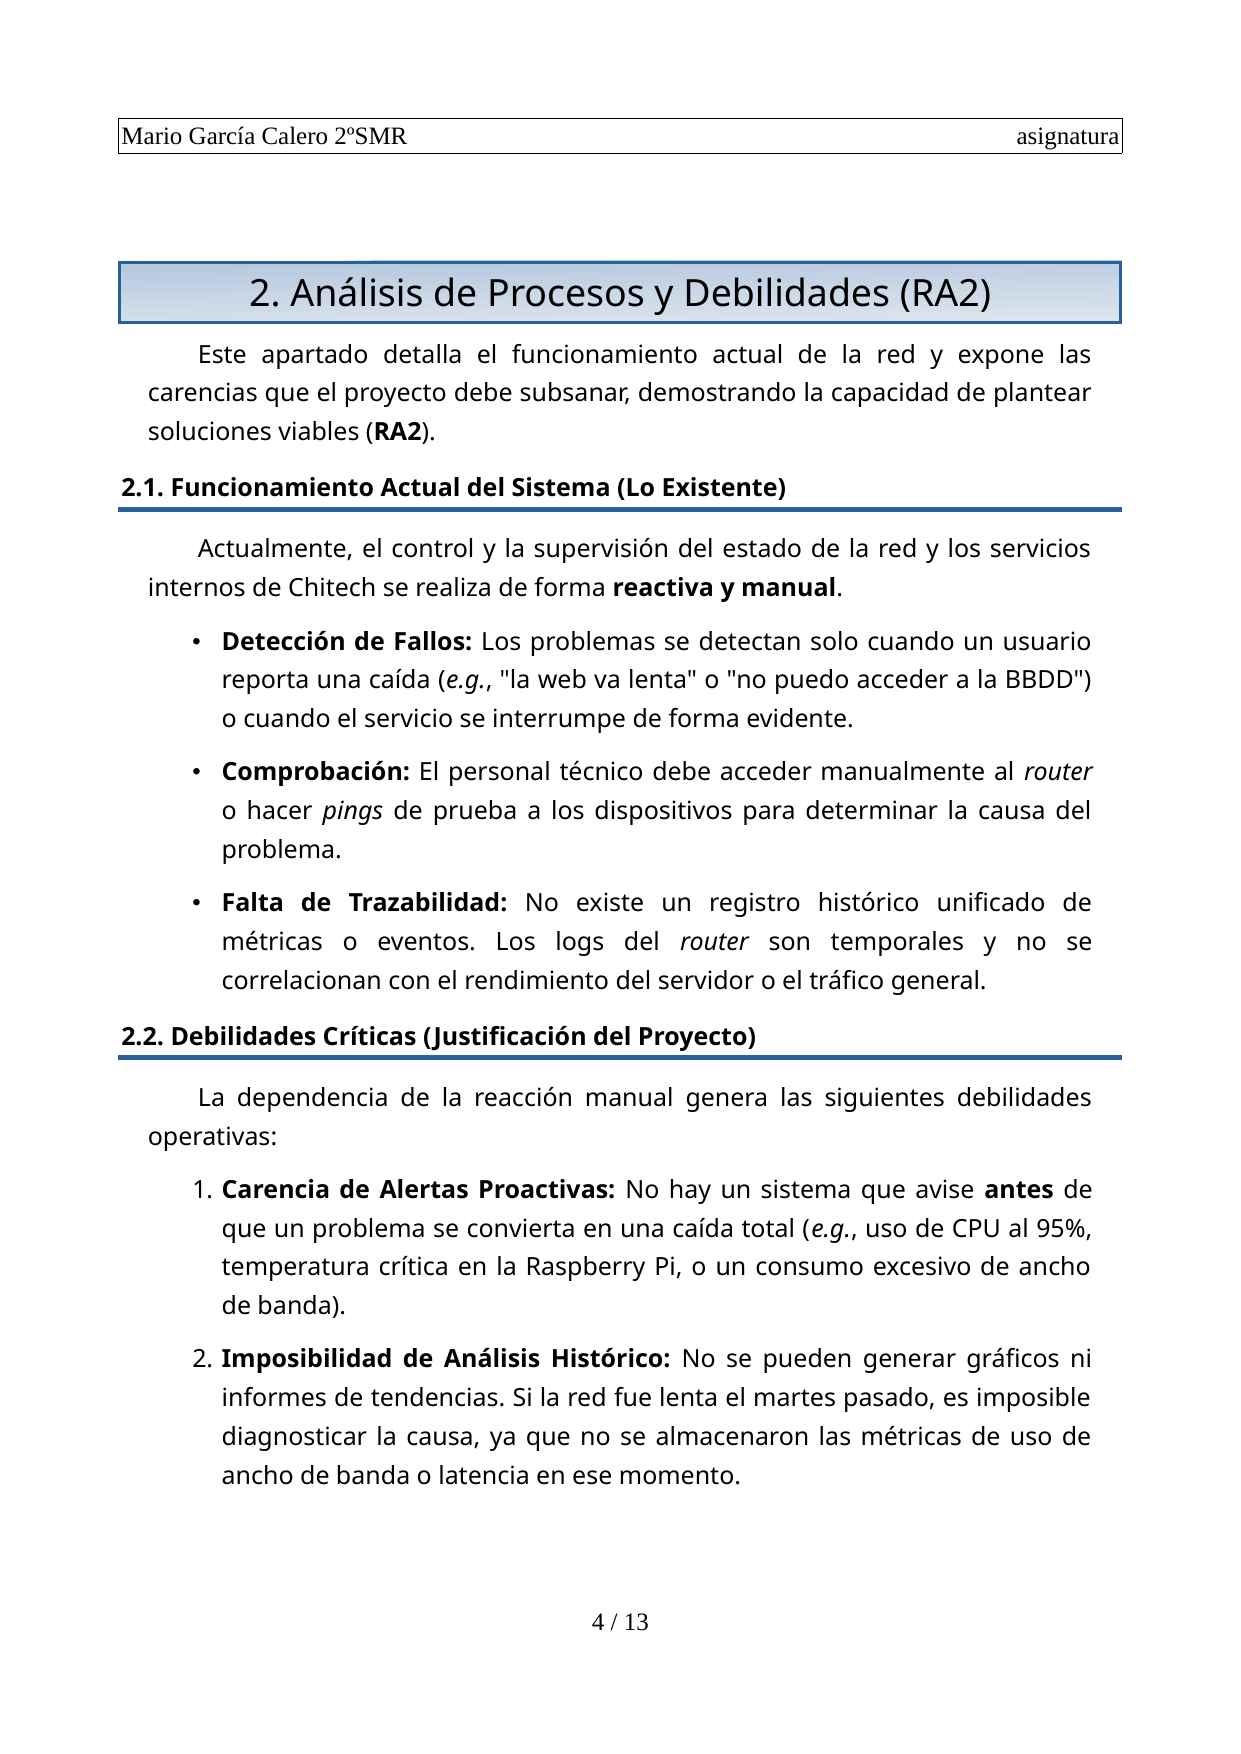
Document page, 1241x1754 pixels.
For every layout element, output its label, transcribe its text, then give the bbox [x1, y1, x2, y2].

text Este apartado detalla el funcionamiento actual de la red y expone las carencias que el proyecto debe subsanar, demostrando la capacidad de plantear soluciones viables (RA2). [148, 336, 1093, 448]
list Comprobación: El personal técnico debe acceder manualmente al router o hacer pings de prueba a los dispositivos para determinar la causa del problema. [192, 754, 1093, 866]
subtitle 2.1. Funcionamiento Actual del Sistema (Lo Existente) [118, 467, 1122, 507]
list Falta de Trazabilidad: No existe un registro histórico unificado de métricas o eventos. Los logs del router son temporales y no se correlacionan con el rendimiento del servidor o el tráfico general. [192, 885, 1093, 996]
text La dependencia de la reacción manual genera las siguientes debilidades operativas: [148, 1079, 1093, 1152]
text Actualmente, el control y la supervisión del estado de la red y los servicios internos de Chitech se realiza de forma reactiva y manual. [148, 531, 1093, 604]
list Imposibilidad de Análisis Histórico: No se pueden generar gráficos ni informes de tendencias. Si la red fue lenta el martes pasado, es imposible diagnosticar la causa, ya que no se almacenaron las métricas de uso de ancho de banda o latencia en ese momento. [192, 1341, 1093, 1491]
list Detección de Fallos: Los problemas se detectan solo cuando un usuario reporta una caída (e.g., "la web va lenta" o "no puedo acceder a la BBDD") o cuando el servicio se interrumpe de forma evidente. [192, 623, 1093, 735]
list Carencia de Alertas Proactivas: No hay un sistema que avise antes de que un problema se convierta en una caída total (e.g., uso de CPU al 95%, temperatura crítica en la Raspberry Pi, o un consumo excesivo de ancho de banda). [192, 1172, 1093, 1322]
subtitle 2.2. Debilidades Críticas (Justificación del Proyecto) [118, 1016, 1122, 1055]
subtitle 2. Análisis de Procesos y Debilidades (RA2) [121, 264, 1119, 321]
